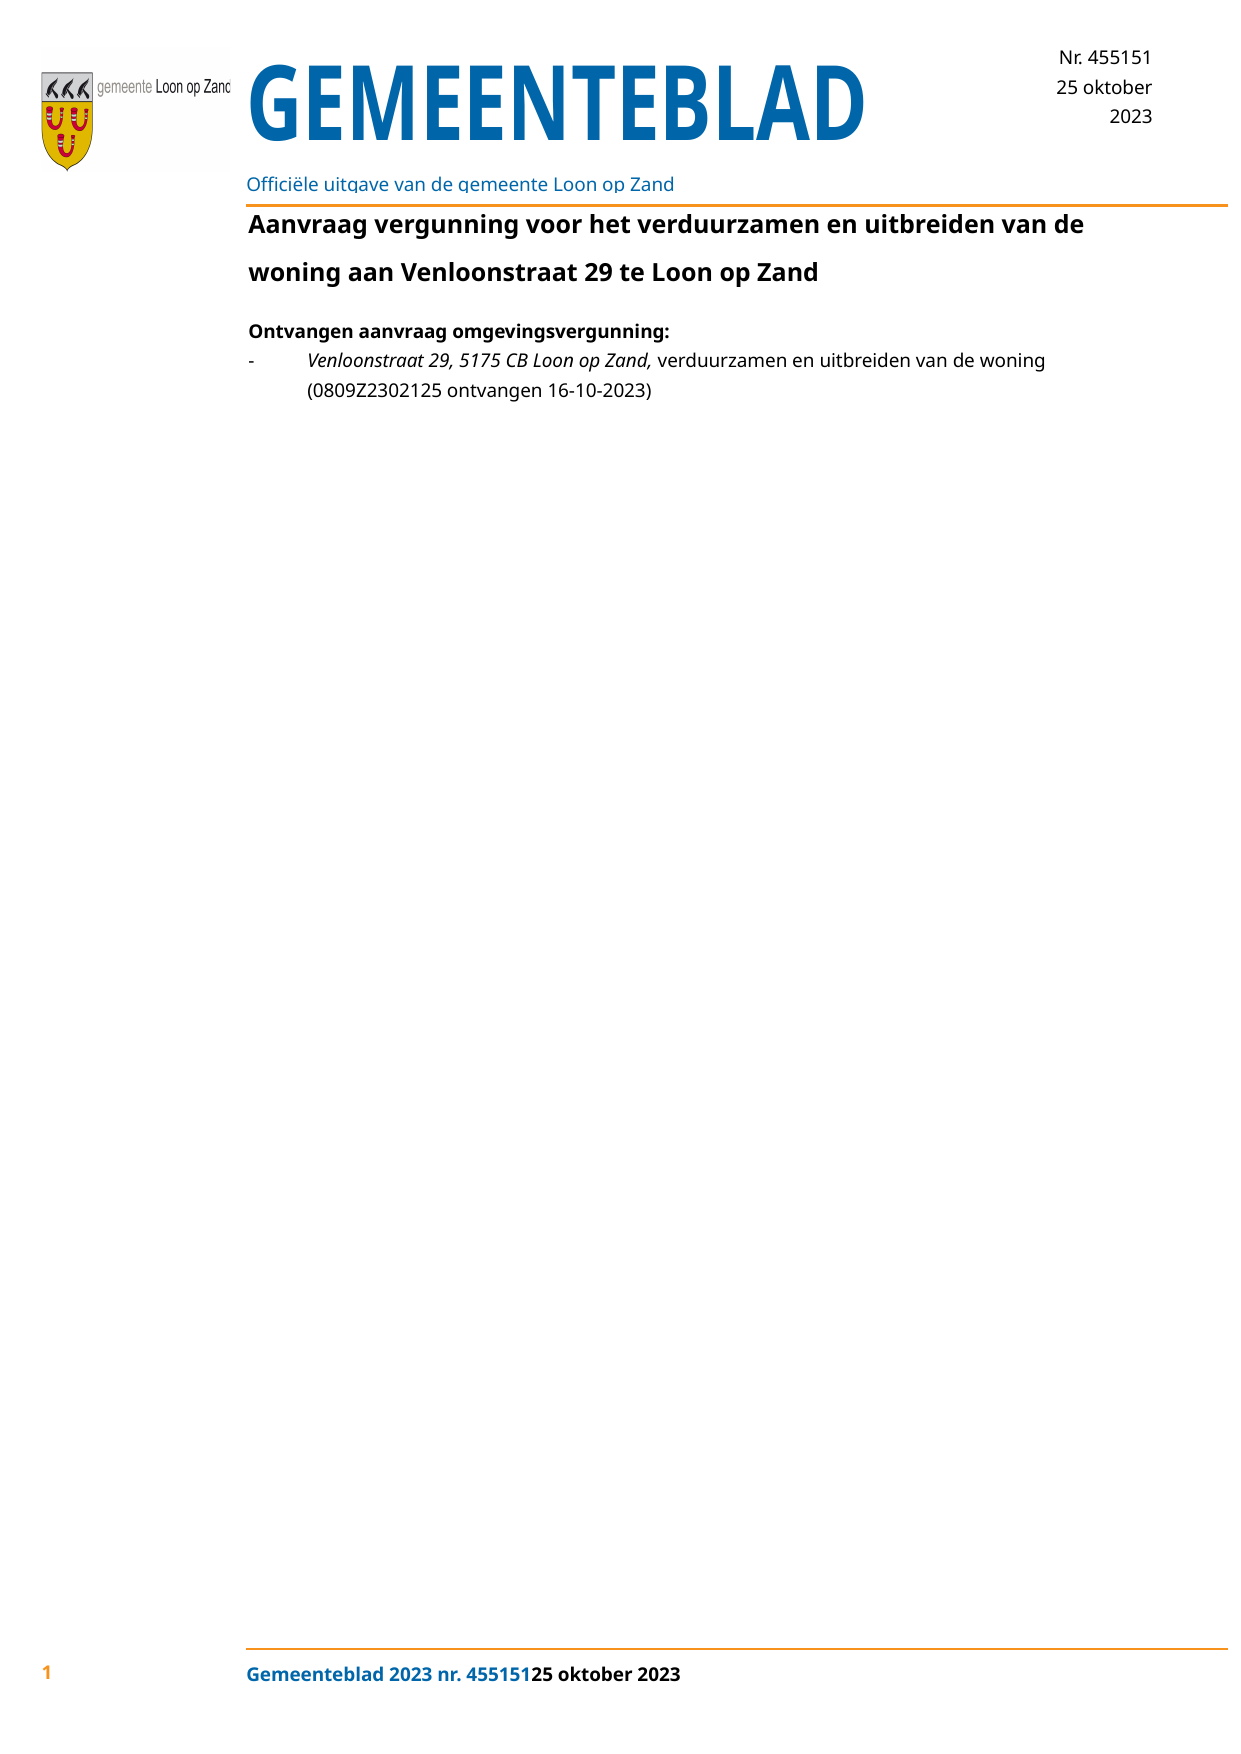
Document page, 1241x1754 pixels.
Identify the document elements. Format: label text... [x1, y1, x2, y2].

text Aanvraag vergunning voor het verduurzamen en uitbreiden van de woning aan Venloonstraat 29 te Loon op Zand [248, 207, 1152, 288]
list Venloonstraat 29, 5175 CB Loon op Zand, verduurzamen en uitbreiden van de woning (0809Z2302125 ontvangen 16-10-2023) [248, 347, 1152, 403]
text Ontvangen aanvraag omgevingsvergunning: [248, 318, 1152, 344]
picture [41, 47, 231, 172]
